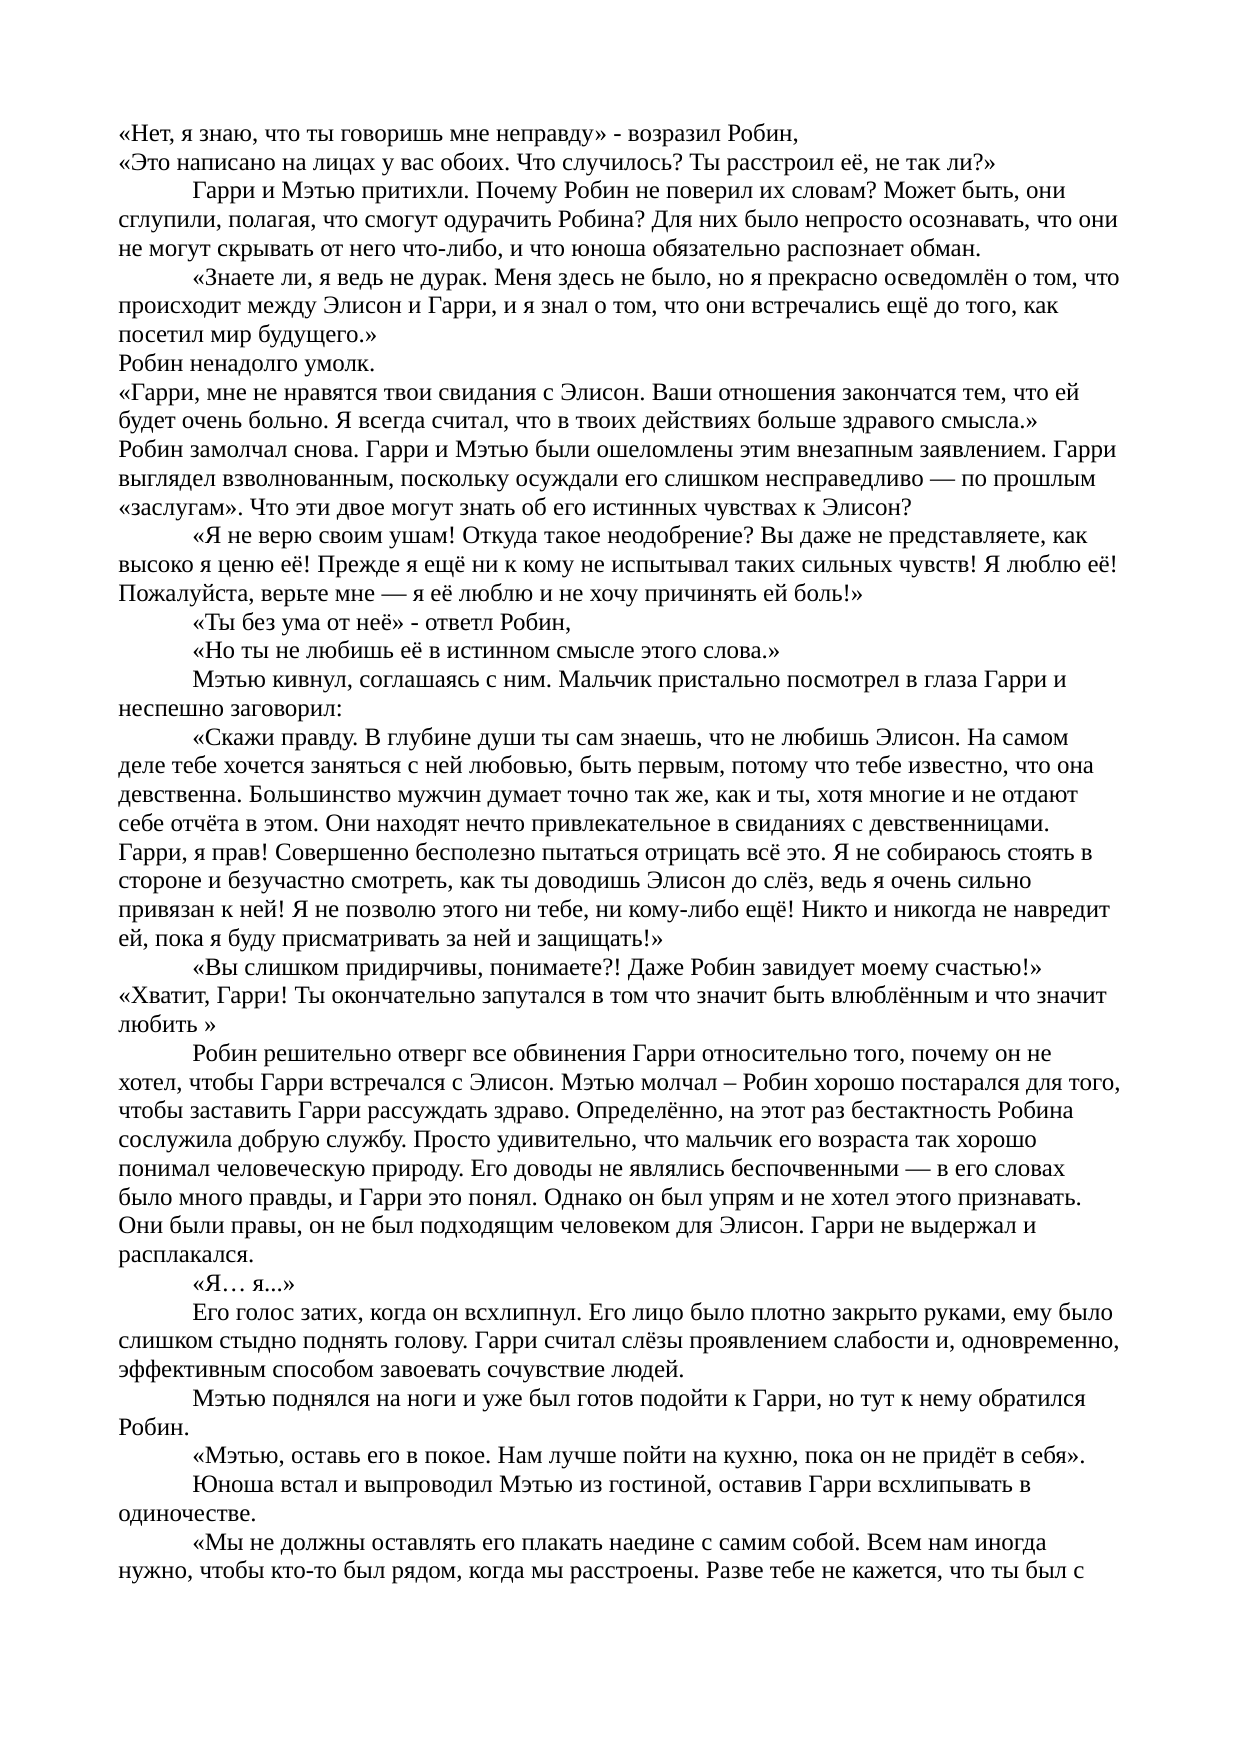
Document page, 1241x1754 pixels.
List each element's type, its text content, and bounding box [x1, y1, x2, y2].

text «Мы не должны оставлять его плакать наедине с самим собой. Всем нам иногда нужно, чтобы кто-то был рядом, когда мы расстроены. Разве тебе не кажется, что ты был с [118, 1527, 1122, 1584]
text Мэтью поднялся на ноги и уже был готов подойти к Гарри, но тут к нему обратился Робин. [118, 1383, 1122, 1441]
text «Ты без ума от неё» - ответл Робин, [118, 607, 1122, 636]
text «Нет, я знаю, что ты говоришь мне неправду» - возразил Робин, [118, 118, 1122, 147]
text «Вы слишком придирчивы, понимаете?! Даже Робин завидует моему счастью!» [118, 952, 1122, 981]
text «Хватит, Гарри! Ты окончательно запутался в том что значит быть влюблённым и что значит любить » [118, 981, 1122, 1038]
text «Знаете ли, я ведь не дурак. Меня здесь не было, но я прекрасно осведомлён о том, что происходит между Элисон и Гарри, и я знал о том, что они встречались ещё до того, как посетил мир будущего.» [118, 262, 1122, 348]
text Робин ненадолго умолк. [118, 348, 1122, 377]
text Гарри и Мэтью притихли. Почему Робин не поверил их словам? Может быть, они сглупили, полагая, что смогут одурачить Робина? Для них было непросто осознавать, что они не могут скрывать от него что-либо, и что юноша обязательно распознает обман. [118, 176, 1122, 262]
text «Мэтью, оставь его в покое. Нам лучше пойти на кухню, пока он не придёт в себя». [118, 1441, 1122, 1469]
text «Но ты не любишь её в истинном смысле этого слова.» [118, 636, 1122, 664]
text «Скажи правду. В глубине души ты сам знаешь, что не любишь Элисон. На самом деле тебе хочется заняться с ней любовью, быть первым, потому что тебе известно, что она девственна. Большинство мужчин думает точно так же, как и ты, хотя многие и не отдают себе отчёта в этом. Они находят нечто привлекательное в свиданиях с девственницами. Гарри, я прав! Совершенно бесполезно пытаться отрицать всё это. Я не собираюсь стоять в стороне и безучастно смотреть, как ты доводишь Элисон до слёз, ведь я очень сильно привязан к ней! Я не позволю этого ни тебе, ни кому-либо ещё! Никто и никогда не навредит ей, пока я буду присматривать за ней и защищать!» [118, 722, 1122, 952]
text Его голос затих, когда он всхлипнул. Его лицо было плотно закрыто руками, ему было слишком стыдно поднять голову. Гарри считал слёзы проявлением слабости и, одновременно, эффективным способом завоевать сочувствие людей. [118, 1297, 1122, 1383]
text «Я не верю своим ушам! Откуда такое неодобрение? Вы даже не представляете, как высоко я ценю её! Прежде я ещё ни к кому не испытывал таких сильных чувств! Я люблю её! Пожалуйста, верьте мне — я её люблю и не хочу причинять ей боль!» [118, 521, 1122, 607]
text Юноша встал и выпроводил Мэтью из гостиной, оставив Гарри всхлипывать в одиночестве. [118, 1469, 1122, 1527]
text «Гарри, мне не нравятся твои свидания с Элисон. Ваши отношения закончатся тем, что ей будет очень больно. Я всегда считал, что в твоих действиях больше здравого смысла.» [118, 377, 1122, 434]
text Мэтью кивнул, соглашаясь с ним. Мальчик пристально посмотрел в глаза Гарри и неспешно заговорил: [118, 664, 1122, 722]
text Робин замолчал снова. Гарри и Мэтью были ошеломлены этим внезапным заявлением. Гарри выглядел взволнованным, поскольку осуждали его слишком несправедливо — по прошлым «заслугам». Что эти двое могут знать об его истинных чувствах к Элисон? [118, 434, 1122, 521]
text «Я… я...» [118, 1268, 1122, 1297]
text «Это написано на лицах у вас обоих. Что случилось? Ты расстроил её, не так ли?» [118, 147, 1122, 176]
text Робин решительно отверг все обвинения Гарри относительно того, почему он не хотел, чтобы Гарри встречался с Элисон. Мэтью молчал – Робин хорошо постарался для того, чтобы заставить Гарри рассуждать здраво. Определённо, на этот раз бестактность Робина сослужила добрую службу. Просто удивительно, что мальчик его возраста так хорошо понимал человеческую природу. Его доводы не являлись беспочвенными — в его словах было много правды, и Гарри это понял. Однако он был упрям и не хотел этого признавать. Они были правы, он не был подходящим человеком для Элисон. Гарри не выдержал и расплакался. [118, 1038, 1122, 1268]
